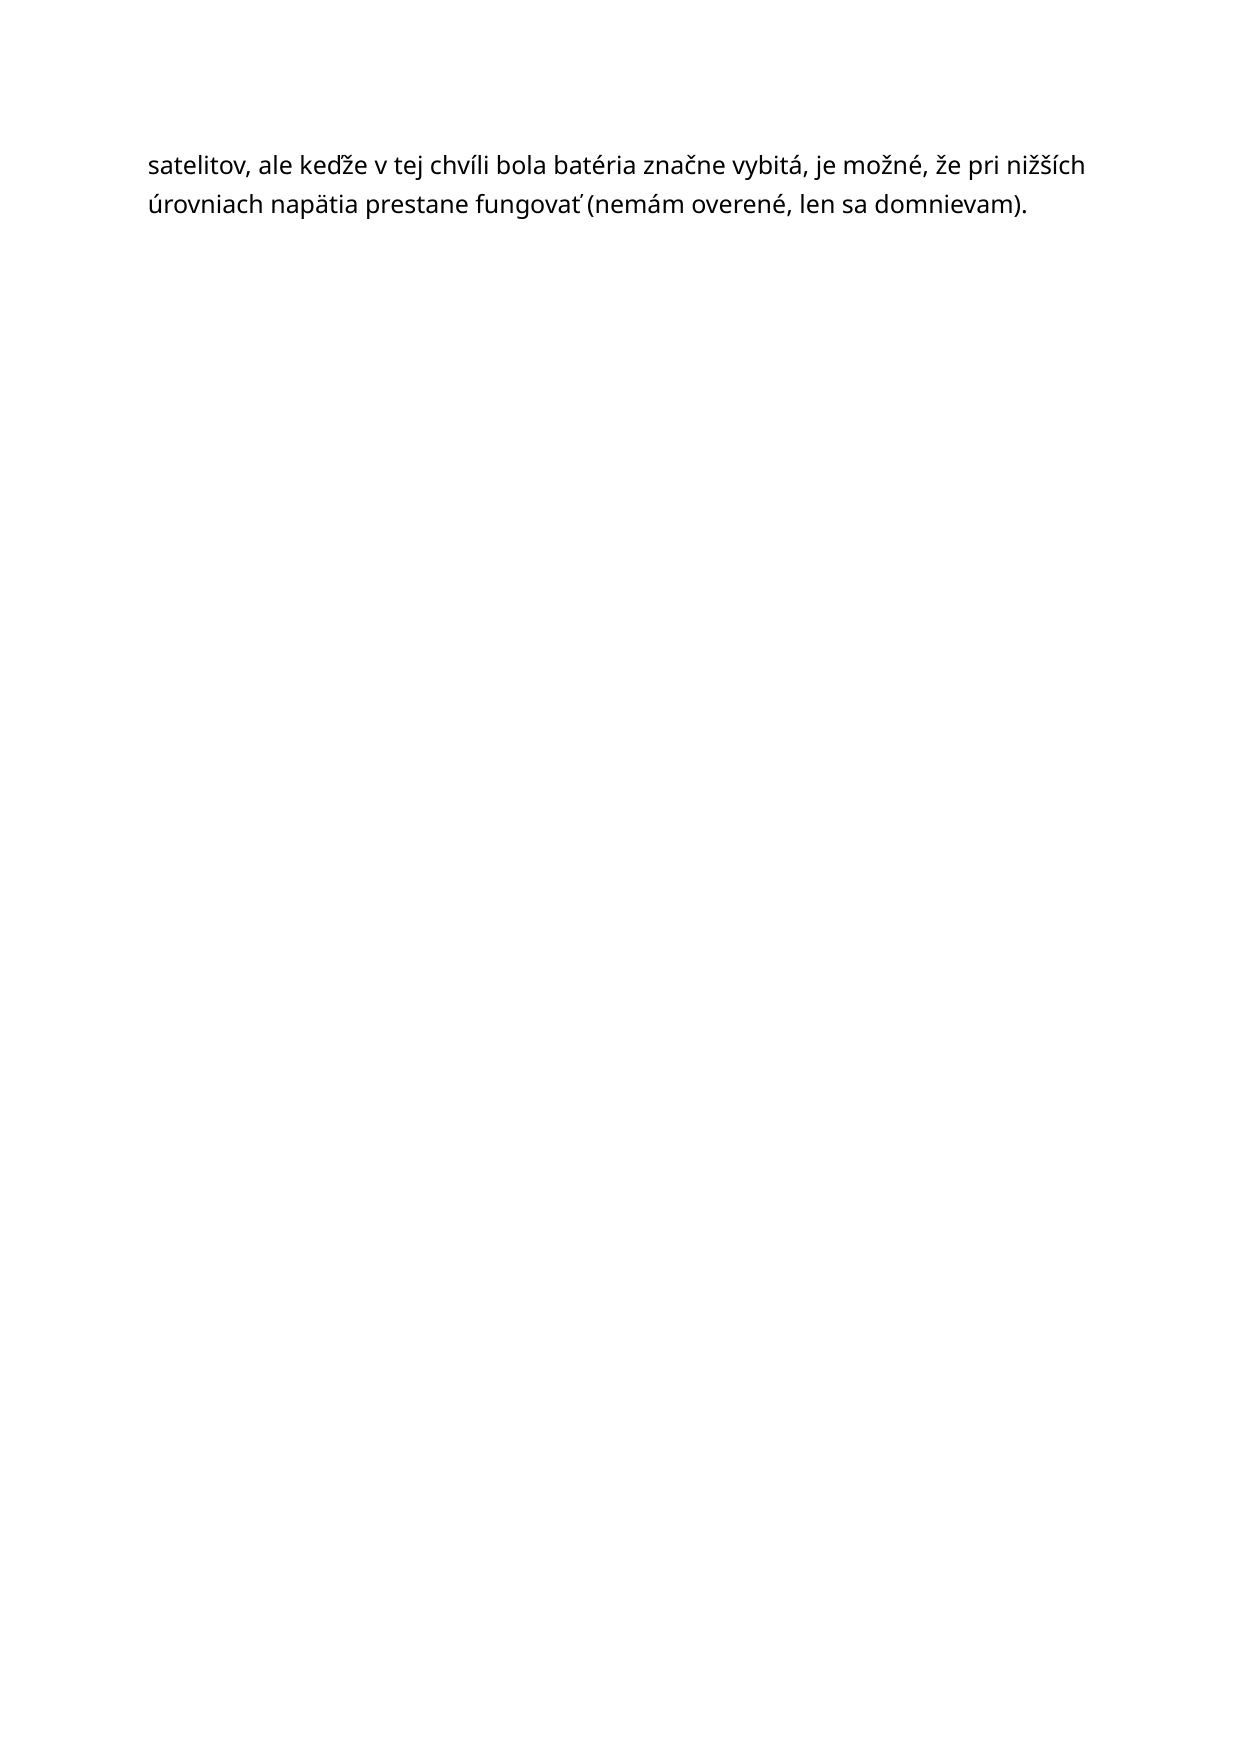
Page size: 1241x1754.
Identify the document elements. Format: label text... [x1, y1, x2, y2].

text satelitov, ale keďže v tej chvíli bola batéria značne vybitá, je možné, že pri nižších úrovniach napätia prestane fungovať (nemám overené, len sa domnievam). [148, 148, 1093, 221]
